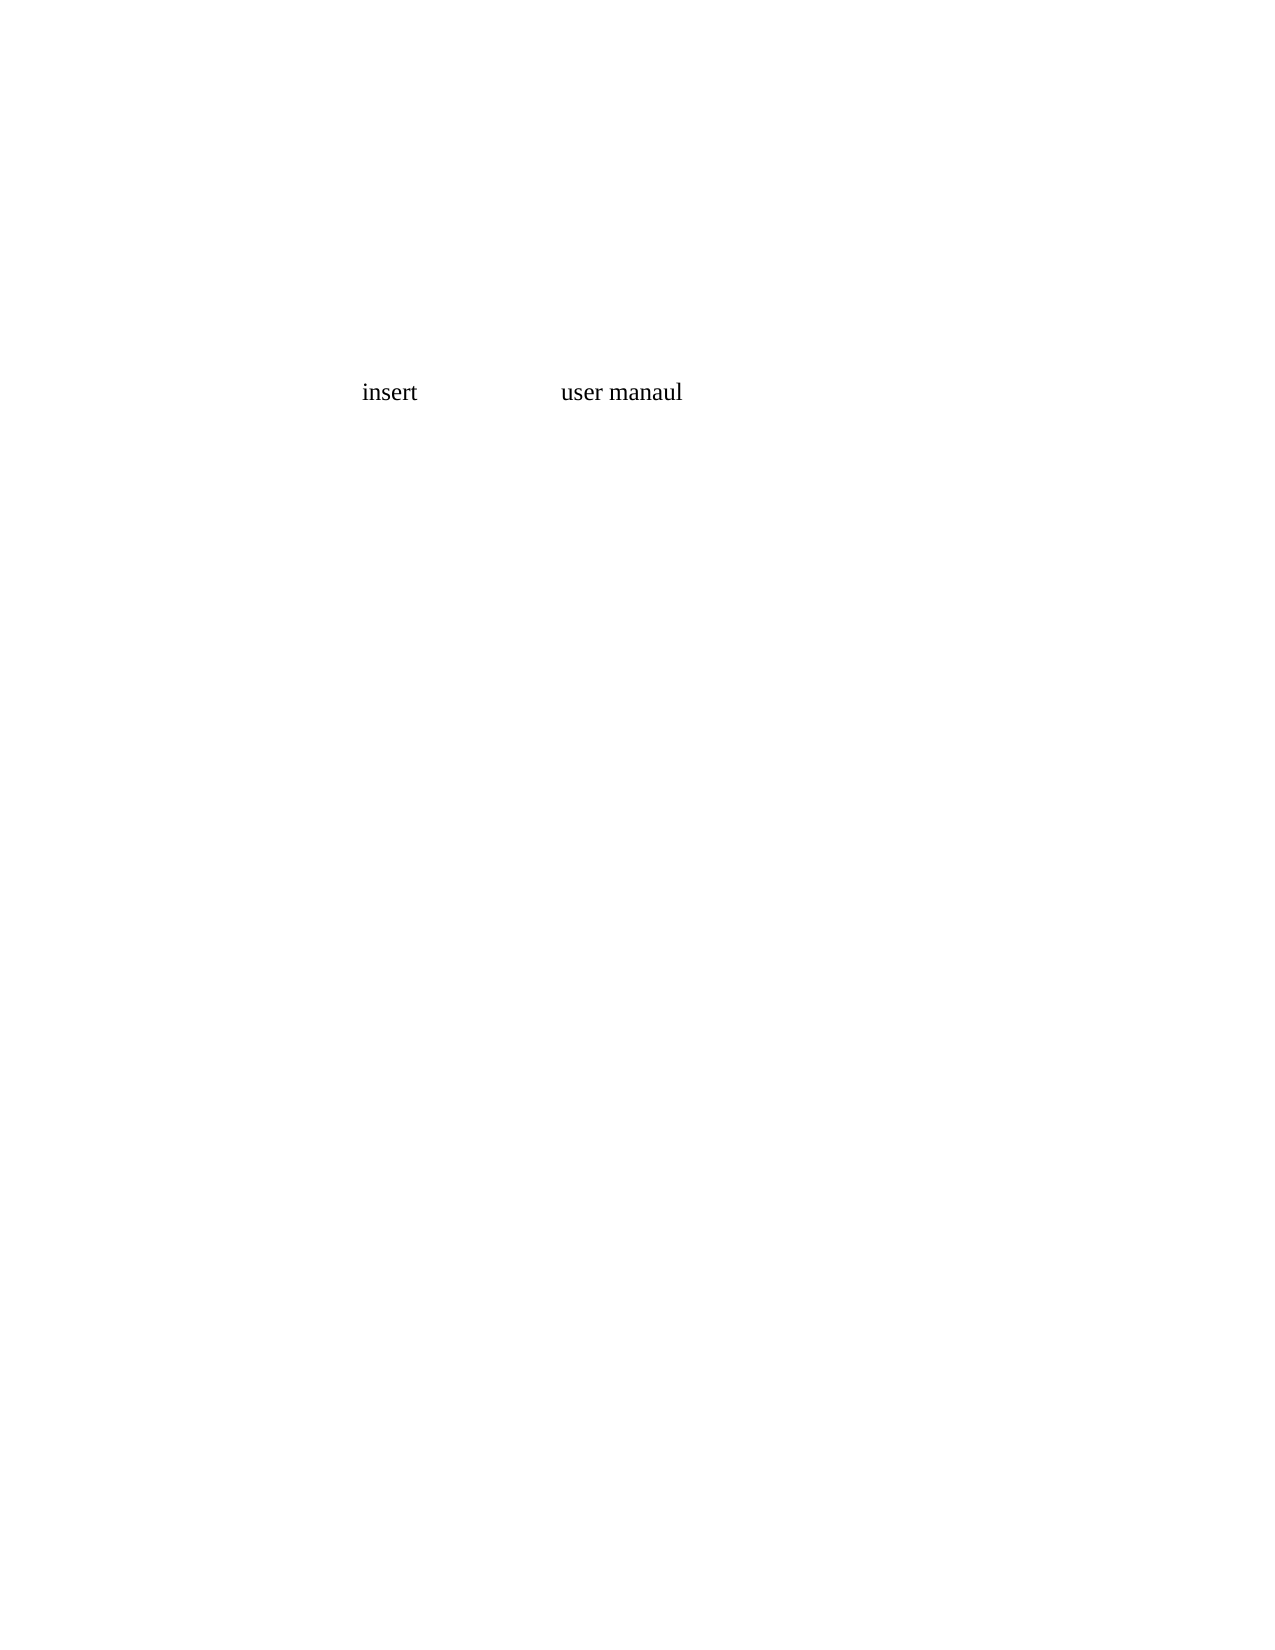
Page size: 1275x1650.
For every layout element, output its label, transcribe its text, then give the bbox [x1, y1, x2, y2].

text insert user manaul [118, 377, 1157, 406]
